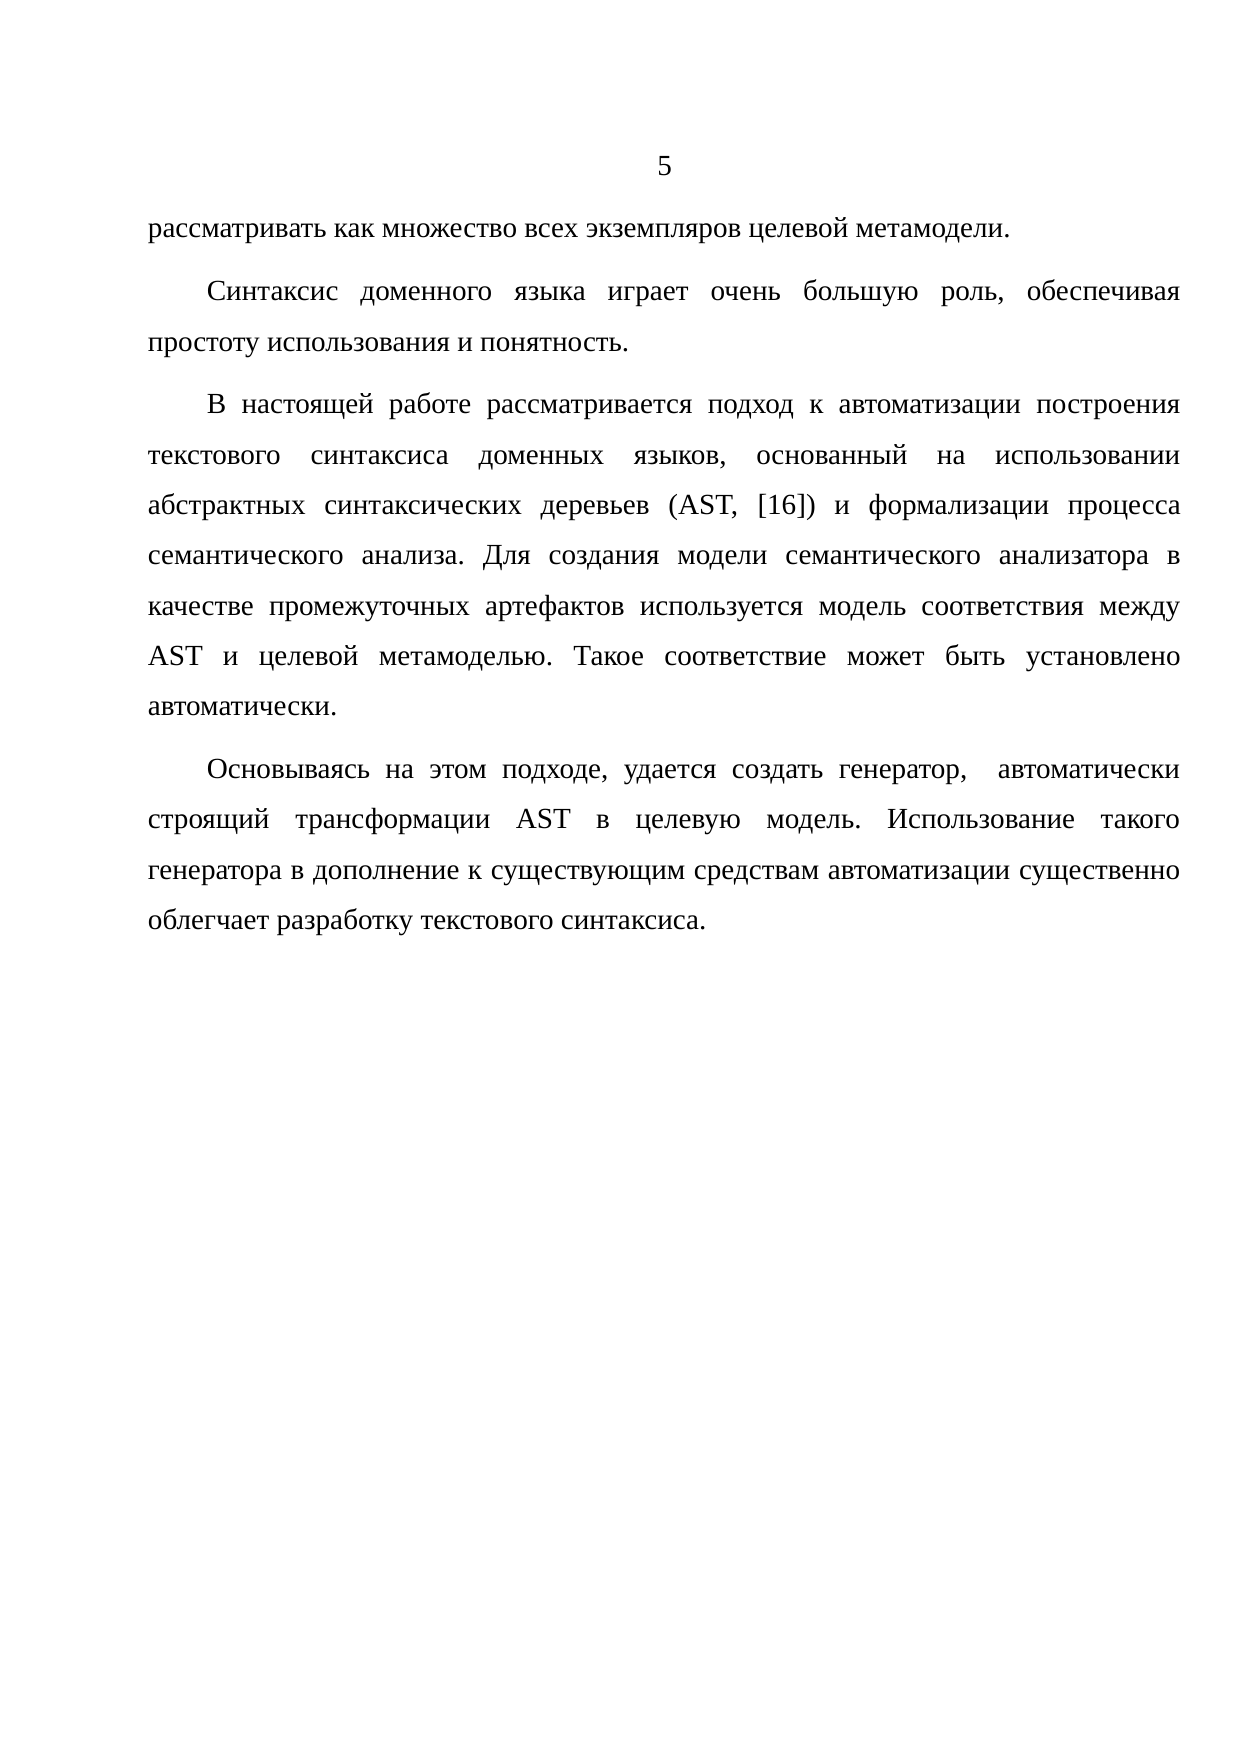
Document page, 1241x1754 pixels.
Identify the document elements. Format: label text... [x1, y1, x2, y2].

text Основываясь на этом подходе, удается создать генератор, автоматически строящий трансформации AST в целевую модель. Использование такого генератора в дополнение к существующим средствам автоматизации существенно облегчает разработку текстового синтаксиса. [148, 751, 1181, 936]
text Синтаксис доменного языка играет очень большую роль, обеспечивая простоту использования и понятность. [148, 273, 1181, 357]
text В настоящей работе рассматривается подход к автоматизации построения текстового синтаксиса доменных языков, основанный на использовании абстрактных синтаксических деревьев (AST, [16]) и формализации процесса семантического анализа. Для создания модели семантического анализатора в качестве промежуточных артефактов используется модель соответствия между AST и целевой метамоделью. Такое соответствие может быть установлено автоматически. [148, 387, 1181, 722]
text рассматривать как множество всех экземпляров целевой метамодели. [148, 211, 1181, 244]
